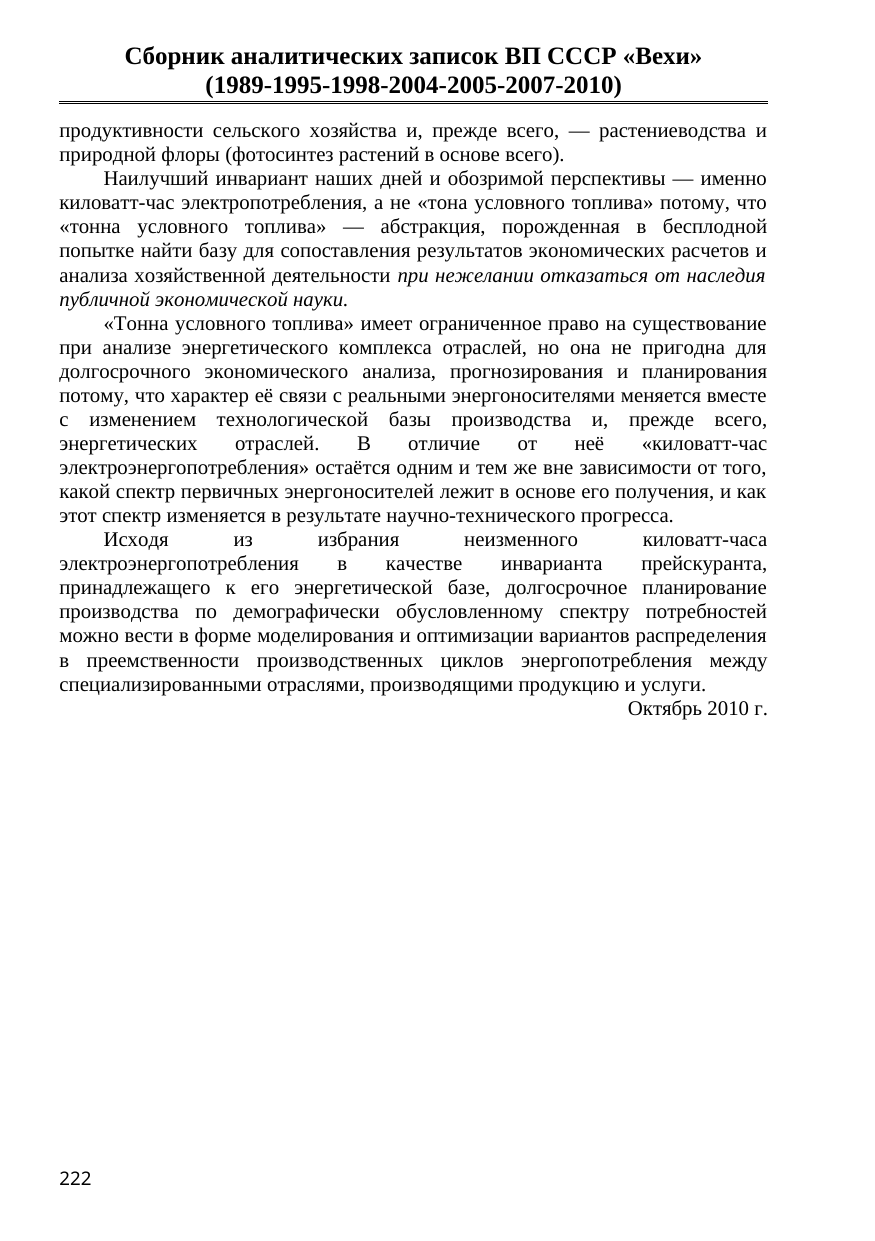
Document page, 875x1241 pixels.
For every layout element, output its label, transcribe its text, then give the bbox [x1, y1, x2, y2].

text продуктивности сельского хозяйства и, прежде всего, — растениеводства и природной флоры (фотосинтез растений в основе всего). [59, 118, 768, 166]
text «Тонна условного топлива» имеет ограниченное право на существование при анализе энергетического комплекса отраслей, но она не пригодна для долгосрочного экономического анализа, прогнозирования и планирования потому, что характер её связи с реальными энергоносителями меняется вместе с изменением технологической базы производства и, прежде всего, энергетических отраслей. В отличие от неё «киловатт-час электроэнергопотребления» остаётся одним и тем же вне зависимости от того, какой спектр первичных энергоносителей лежит в основе его получения, и как этот спектр изменяется в результате научно-технического прогресса. [59, 311, 768, 527]
text Исходя из избрания неизменного киловатт-часа электроэнергопотребления в качестве инварианта прейскуранта, принадлежащего к его энергетической базе, долгосрочное планирование производства по демографически обусловленному спектру потребностей можно вести в форме моделирования и оптимизации вариантов распределения в преемственности производственных циклов энергопотребления между специализированными отраслями, производящими продукцию и услуги. [59, 527, 768, 696]
text Наилучший инвариант наших дней и обозримой перспективы — именно киловатт-час электропотребления, а не «тона условного топлива» потому, что «тонна условного топлива» — абстракция, порожденная в бесплодной попытке найти базу для сопоставления результатов экономических расчетов и анализа хозяйственной деятельности при нежелании отказаться от наследия публичной экономической науки. [59, 166, 768, 311]
text Октябрь 2010 г. [59, 696, 768, 720]
